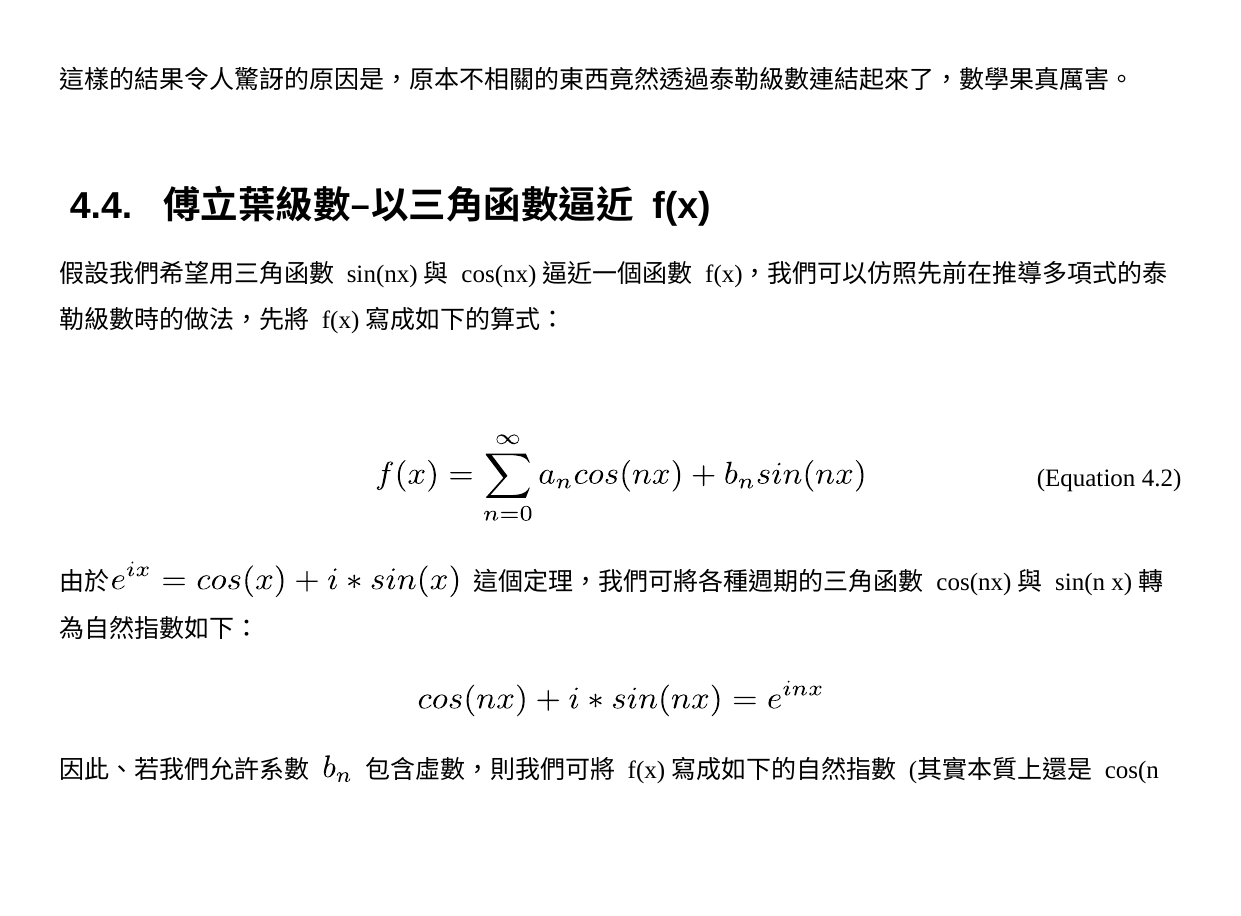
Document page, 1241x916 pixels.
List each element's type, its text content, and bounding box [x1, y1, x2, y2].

text 這樣的結果令人驚訝的原因是，原本不相關的東西竟然透過泰勒級數連結起來了，數學果真厲害。 [59, 59, 1181, 131]
text (Equation 4.2) [59, 427, 1181, 528]
text 由於 這個定理，我們可將各種週期的三角函數 cos(nx) 與 sin(n x) 轉為自然指數如下： [59, 559, 1181, 645]
text 因此、若我們允許系數 包含虛數，則我們可將 f(x) 寫成如下的自然指數 (其實本質上還是 cos(n [59, 750, 1181, 786]
subtitle 傅立葉級數–以三角函數逼近 f(x) [59, 175, 1181, 229]
text 假設我們希望用三角函數 sin(nx) 與 cos(nx) 逼近一個函數 f(x)，我們可以仿照先前在推導多項式的泰勒級數時的做法，先將 f(x) 寫成如下的算式： [59, 254, 1181, 335]
